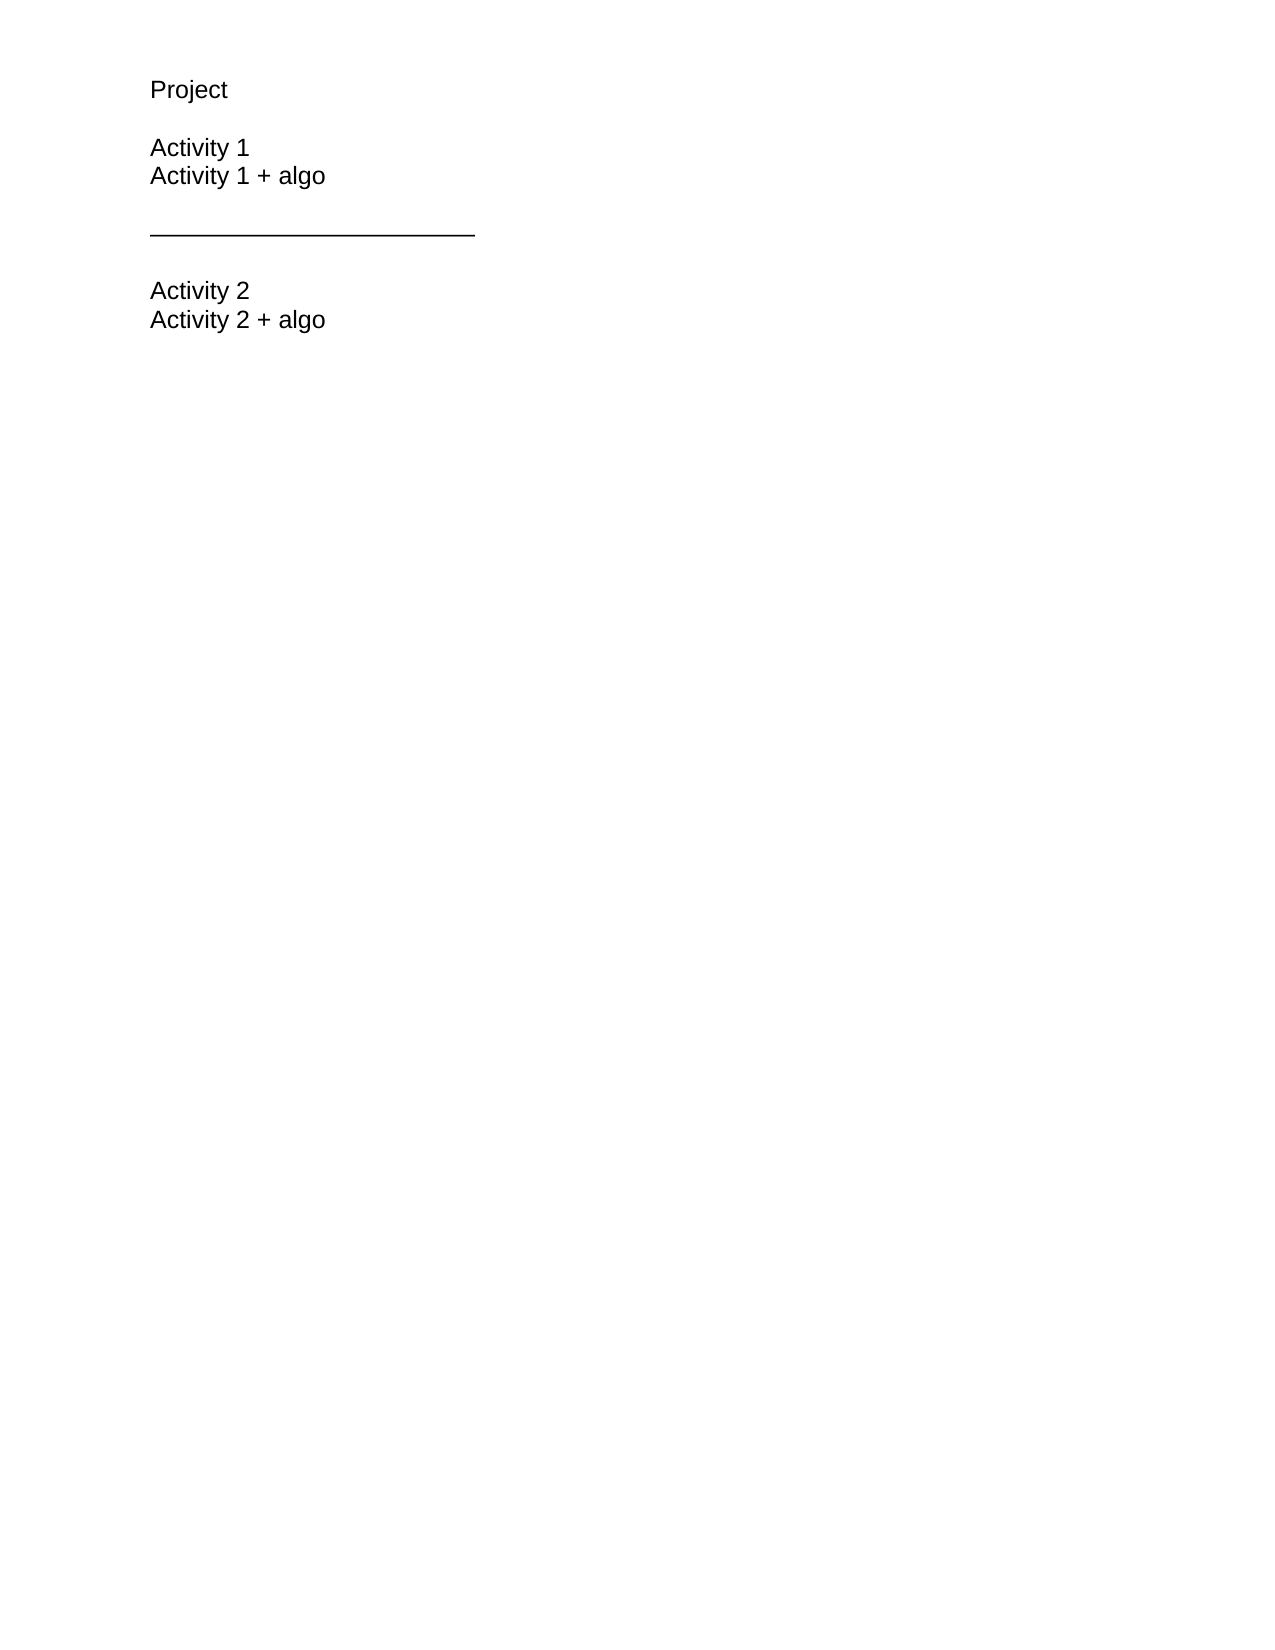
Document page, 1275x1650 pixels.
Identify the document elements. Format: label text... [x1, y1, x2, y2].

text Project [150, 75, 1125, 104]
text Activity 1 + algo [150, 161, 1125, 190]
text ————————————— [150, 219, 1125, 247]
text Activity 1 [150, 132, 1125, 161]
text Activity 2 [150, 276, 1125, 305]
text Activity 2 + algo [150, 305, 1125, 334]
